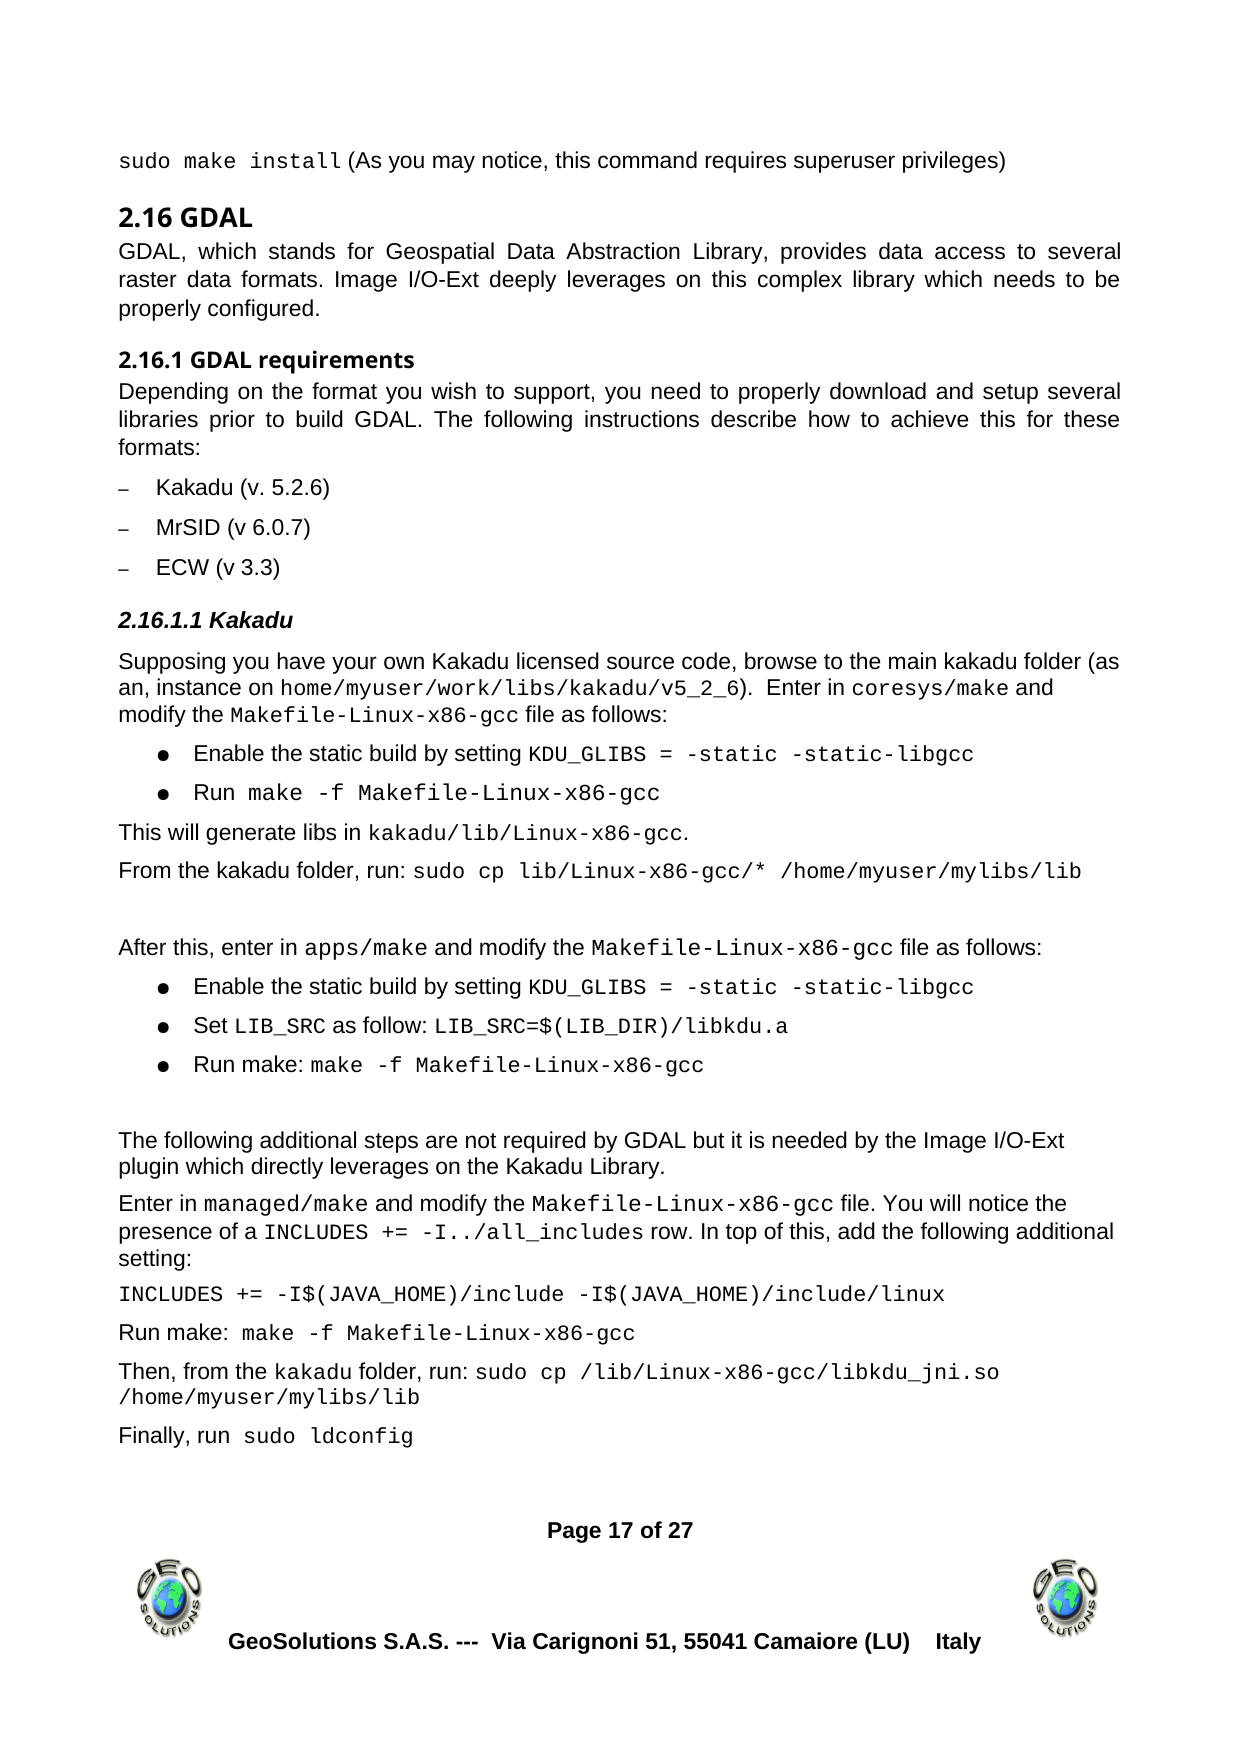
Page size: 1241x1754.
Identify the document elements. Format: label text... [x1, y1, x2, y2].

text From the kakadu folder, run: sudo cp lib/Linux-x86-gcc/* /home/myuser/mylibs/lib [118, 858, 1122, 886]
picture [134, 1552, 205, 1641]
text Then, from the kakadu folder, run: sudo cp /lib/Linux-x86-gcc/libkdu_jni.so /home/myuser/mylibs/lib [118, 1359, 1122, 1411]
subtitle Kakadu [118, 608, 1122, 634]
text After this, enter in apps/make and modify the Makefile-Linux-x86-gcc file as follows: [118, 935, 1122, 962]
list ECW (v 3.3) [118, 554, 1122, 580]
list Enable the static build by setting KDU_GLIBS = -static -static-libgcc [156, 974, 1122, 1001]
text Enter in managed/make and modify the Makefile-Linux-x86-gcc file. You will notice the presence of a INCLUDES += -I../all_includes row. In top of this, add the following additional setting: [118, 1191, 1122, 1271]
subtitle GDAL [118, 198, 1122, 235]
text This will generate libs in kakadu/lib/Linux-x86-gcc. [118, 819, 1122, 846]
text INCLUDES += -I$(JAVA_HOME)/include -I$(JAVA_HOME)/include/linux [118, 1283, 1122, 1308]
list MrSID (v 6.0.7) [118, 514, 1122, 540]
list Kakadu (v. 5.2.6) [118, 475, 1122, 500]
list Set LIB_SRC as follow: LIB_SRC=$(LIB_DIR)/libkdu.a [156, 1013, 1122, 1040]
subtitle GDAL requirements [118, 344, 1122, 375]
text Depending on the format you wish to support, you need to properly download and setup several libraries prior to build GDAL. The following instructions describe how to achieve this for these formats: [118, 378, 1122, 460]
text sudo make install (As you may notice, this command requires superuser privileges) [118, 148, 1122, 175]
list Run make: make -f Makefile-Linux-x86-gcc [156, 1052, 1122, 1079]
text Finally, run sudo ldconfig [118, 1423, 1122, 1450]
text GDAL, which stands for Geospatial Data Abstraction Library, provides data access to several raster data formats. Image I/O-Ext deeply leverages on this complex library which needs to be properly configured. [118, 239, 1122, 321]
text The following additional steps are not required by GDAL but it is needed by the Image I/O-Ext plugin which directly leverages on the Kakadu Library. [118, 1128, 1122, 1179]
text Run make: make -f Makefile-Linux-x86-gcc [118, 1320, 1122, 1347]
text Supposing you have your own Kakadu licensed source code, browse to the main kakadu folder (as an, instance on home/myuser/work/libs/kakadu/v5_2_6). Enter in coresys/make and modify the Makefile-Linux-x86-gcc file as follows: [118, 649, 1122, 729]
list Run make -f Makefile-Linux-x86-gcc [156, 780, 1122, 807]
picture [1030, 1552, 1101, 1641]
list Enable the static build by setting KDU_GLIBS = -static -static-libgcc [156, 741, 1122, 768]
